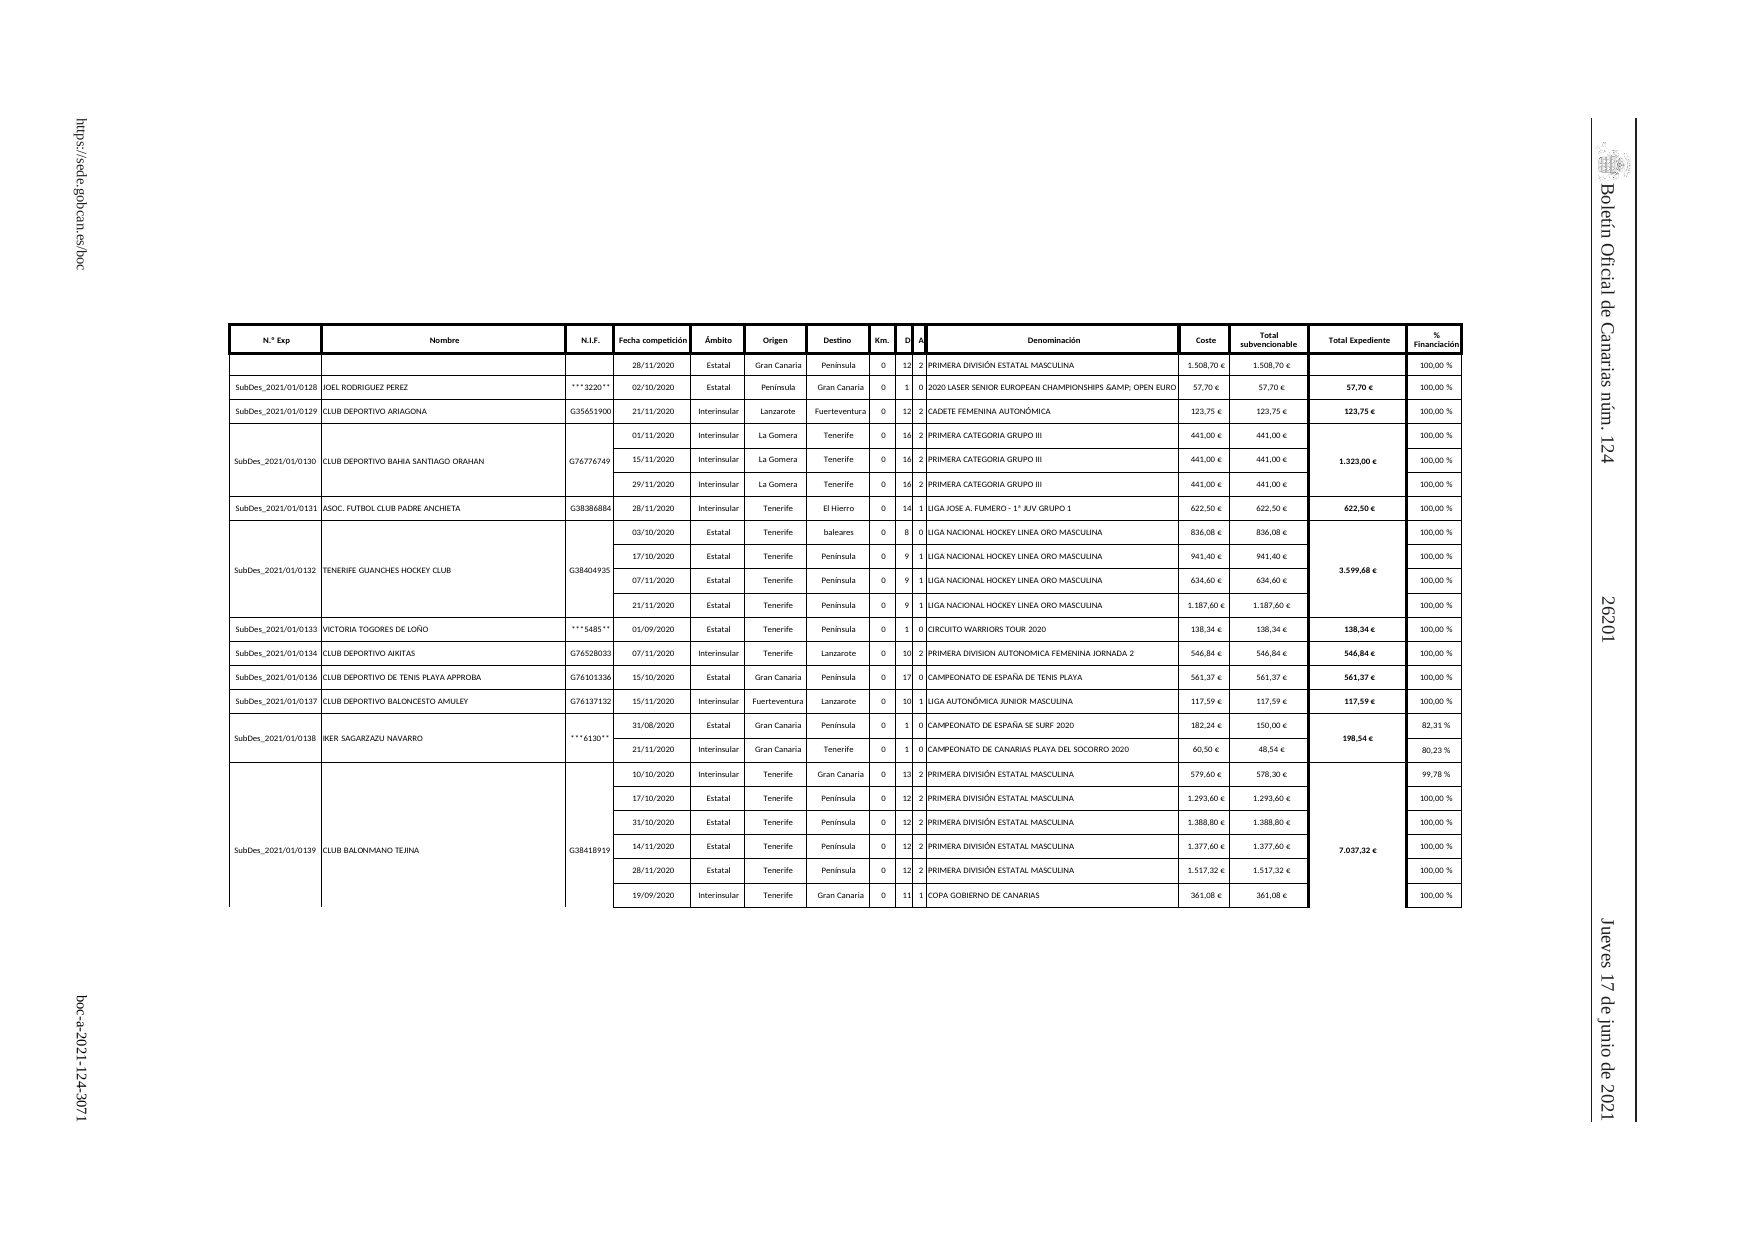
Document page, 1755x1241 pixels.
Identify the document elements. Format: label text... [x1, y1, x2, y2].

table_cell 117,59 € [1179, 690, 1229, 713]
table_cell SubDes_2021/01/0131 [230, 497, 321, 520]
table_cell 80,23 % [1408, 739, 1461, 762]
table_cell 1.377,60 € [1179, 835, 1229, 858]
table_cell 12 [896, 355, 912, 375]
table_cell 57,70 € [1310, 376, 1405, 399]
text Jueves 17 de junio de 2021 [1598, 918, 1618, 1124]
table_cell 1 [913, 884, 926, 907]
table_cell 13 [896, 763, 912, 786]
table_cell SubDes_2021/01/0128 [230, 376, 321, 399]
table_cell 10 [896, 690, 912, 713]
table_cell 0 [870, 569, 895, 592]
table_cell 100,00 % [1408, 859, 1461, 882]
table_cell ***5485** [566, 618, 613, 641]
table_cell 100,00 % [1408, 521, 1461, 544]
table_cell Gran Canaria [745, 739, 806, 762]
table_cell 1 [896, 714, 912, 737]
table_cell 15/11/2020 [614, 690, 690, 713]
table_cell Interinsular [691, 400, 744, 423]
table_cell CAMPEONATO DE ESPAÑA SE SURF 2020 [927, 714, 1178, 737]
table_cell 0 [913, 521, 926, 544]
table_cell 0 [913, 376, 926, 399]
table_cell 1.187,60 € [1179, 594, 1229, 617]
table_cell 0 [913, 739, 926, 762]
table_cell 100,00 % [1408, 473, 1461, 496]
table_cell 0 [870, 884, 895, 907]
table_cell 1 [896, 376, 912, 399]
table_cell ***6130** [566, 714, 613, 762]
table_cell 100,00 % [1408, 376, 1461, 399]
table_cell 29/11/2020 [614, 473, 690, 496]
table_cell 0 [870, 521, 895, 544]
table_cell 198,54 € [1310, 714, 1405, 762]
table_cell 441,00 € [1179, 473, 1229, 496]
table_cell PRIMERA DIVISIÓN ESTATAL MASCULINA [927, 355, 1178, 375]
table_cell 578,30 € [1230, 763, 1307, 786]
table_cell 1.508,70 € [1179, 355, 1229, 375]
table_cell Estatal [691, 835, 744, 858]
table_header N.I.F. [567, 326, 612, 352]
table_cell El Hierro [807, 497, 869, 520]
table_cell 12 [896, 400, 912, 423]
table_cell 100,00 % [1408, 666, 1461, 689]
table_cell 28/11/2020 [614, 859, 690, 882]
table_cell 60,50 € [1179, 739, 1229, 762]
table_cell 1.388,80 € [1230, 811, 1307, 834]
table_cell G38418919 [566, 763, 613, 907]
table_cell 0 [870, 811, 895, 834]
table_cell Tenerife [745, 497, 806, 520]
table_cell Tenerife [745, 811, 806, 834]
table_cell Tenerife [745, 884, 806, 907]
table_cell Estatal [691, 521, 744, 544]
table_cell Interinsular [691, 497, 744, 520]
table_cell Gran Canaria [807, 376, 869, 399]
table_cell 10/10/2020 [614, 763, 690, 786]
table_cell 100,00 % [1408, 835, 1461, 858]
table_cell 138,34 € [1179, 618, 1229, 641]
table_cell 14 [896, 497, 912, 520]
table_cell Tenerife [807, 739, 869, 762]
table_cell Estatal [691, 859, 744, 882]
table_cell 441,00 € [1179, 449, 1229, 472]
table_cell Tenerife [745, 569, 806, 592]
table_cell 361,08 € [1230, 884, 1307, 907]
table_cell Tenerife [745, 835, 806, 858]
table_cell 100,00 % [1408, 400, 1461, 423]
table_cell VICTORIA TOGORES DE LOÑO [322, 618, 565, 641]
table_cell LIGA NACIONAL HOCKEY LINEA ORO MASCULINA [927, 545, 1178, 568]
table_cell 15/10/2020 [614, 666, 690, 689]
table_cell 8 [896, 521, 912, 544]
table_cell 1.293,60 € [1179, 787, 1229, 810]
table_cell Estatal [691, 618, 744, 641]
table_cell 441,00 € [1230, 424, 1307, 447]
table_cell LIGA AUTONÓMICA JUNIOR MASCULINA [927, 690, 1178, 713]
table_cell IKER SAGARZAZU NAVARRO [322, 714, 565, 762]
table_cell Tenerife [745, 642, 806, 665]
table_cell PRIMERA DIVISIÓN ESTATAL MASCULINA [927, 763, 1178, 786]
table_cell 2 [913, 835, 926, 858]
table_cell 2 [913, 449, 926, 472]
table_cell 546,84 € [1310, 642, 1405, 665]
table_cell 100,00 % [1408, 642, 1461, 665]
table_cell Tenerife [745, 787, 806, 810]
table_cell 546,84 € [1179, 642, 1229, 665]
table_cell 17 [896, 666, 912, 689]
table_cell Gran Canaria [807, 763, 869, 786]
table_cell 07/11/2020 [614, 642, 690, 665]
table_cell 123,75 € [1310, 400, 1405, 423]
table_cell PRIMERA CATEGORIA GRUPO III [927, 473, 1178, 496]
table_cell Península [807, 355, 869, 375]
table_cell 2 [913, 424, 926, 447]
table_cell SubDes_2021/01/0130 [230, 424, 321, 496]
table_cell 0 [870, 355, 895, 375]
table_header A [914, 326, 924, 352]
text boc-a-2021-124-3071 [74, 995, 91, 1124]
table_cell 123,75 € [1230, 400, 1307, 423]
table_cell G76137132 [566, 690, 613, 713]
table_cell G38404935 [566, 521, 613, 617]
table_cell LIGA JOSE A. FUMERO - 1ª JUV GRUPO 1 [927, 497, 1178, 520]
table_cell 11 [896, 884, 912, 907]
table_header Ámbito [692, 326, 743, 352]
table_cell 2 [913, 642, 926, 665]
table_cell Tenerife [745, 618, 806, 641]
table_cell 0 [870, 449, 895, 472]
table_cell 28/11/2020 [614, 497, 690, 520]
table_cell 0 [870, 618, 895, 641]
table_cell 15/11/2020 [614, 449, 690, 472]
table_cell SubDes_2021/01/0139 [230, 763, 321, 907]
table_header Total Expediente [1310, 326, 1405, 352]
table_cell Península [807, 618, 869, 641]
table_cell La Gomera [745, 424, 806, 447]
table_cell SubDes_2021/01/0132 [230, 521, 321, 617]
table_cell 100,00 % [1408, 355, 1461, 375]
table_header Destino [808, 326, 868, 352]
table_cell Estatal [691, 355, 744, 375]
table_cell 31/10/2020 [614, 811, 690, 834]
table_cell LIGA NACIONAL HOCKEY LINEA ORO MASCULINA [927, 569, 1178, 592]
table_cell baleares [807, 521, 869, 544]
table_cell Tenerife [745, 545, 806, 568]
table_cell 16 [896, 473, 912, 496]
table_cell PRIMERA DIVISIÓN ESTATAL MASCULINA [927, 787, 1178, 810]
table_cell Tenerife [745, 763, 806, 786]
table_header N.º Exp [231, 326, 320, 352]
table_cell 100,00 % [1408, 449, 1461, 472]
table_cell 0 [870, 424, 895, 447]
table_cell Estatal [691, 376, 744, 399]
table_cell 9 [896, 594, 912, 617]
table_cell Interinsular [691, 884, 744, 907]
table_header Origen [746, 326, 805, 352]
table_cell 48,54 € [1230, 739, 1307, 762]
table_cell 1.508,70 € [1230, 355, 1307, 375]
table_cell COPA GOBIERNO DE CANARIAS [927, 884, 1178, 907]
table_cell 16 [896, 449, 912, 472]
table_cell PRIMERA DIVISIÓN ESTATAL MASCULINA [927, 859, 1178, 882]
table_cell Tenerife [745, 594, 806, 617]
table_cell 03/10/2020 [614, 521, 690, 544]
table_cell 10 [896, 642, 912, 665]
table_cell Península [807, 787, 869, 810]
table_cell 441,00 € [1230, 473, 1307, 496]
table_cell 0 [870, 497, 895, 520]
table_cell 02/10/2020 [614, 376, 690, 399]
table_cell Estatal [691, 714, 744, 737]
table_header Nombre [323, 326, 564, 352]
table_cell 117,59 € [1310, 690, 1405, 713]
table_cell PRIMERA DIVISIÓN ESTATAL MASCULINA [927, 835, 1178, 858]
table_cell 441,00 € [1179, 424, 1229, 447]
table_cell 1.388,80 € [1179, 811, 1229, 834]
table_cell Gran Canaria [745, 714, 806, 737]
table_cell 941,40 € [1179, 545, 1229, 568]
table_cell 100,00 % [1408, 787, 1461, 810]
table_cell 0 [870, 473, 895, 496]
table_cell 100,00 % [1408, 618, 1461, 641]
table_cell 21/11/2020 [614, 739, 690, 762]
table_cell 1 [913, 497, 926, 520]
table_cell CLUB DEPORTIVO AIKITAS [322, 642, 565, 665]
table_cell 0 [870, 859, 895, 882]
table_header % Financiación [1408, 326, 1460, 352]
table_cell 100,00 % [1408, 690, 1461, 713]
table_cell 3.599,68 € [1310, 521, 1405, 617]
text Boletín Oficial de Canarias núm. 124 [1598, 183, 1618, 464]
table_cell SubDes_2021/01/0138 [230, 714, 321, 762]
table_cell G76776749 [566, 424, 613, 496]
table_cell Península [745, 376, 806, 399]
table_cell 100,00 % [1408, 569, 1461, 592]
table_cell Península [807, 545, 869, 568]
table_cell Interinsular [691, 424, 744, 447]
table_cell 28/11/2020 [614, 355, 690, 375]
table_cell Lanzarote [807, 690, 869, 713]
table_cell Interinsular [691, 690, 744, 713]
table_cell 1 [913, 690, 926, 713]
table_cell 2 [913, 787, 926, 810]
table_cell Península [807, 666, 869, 689]
table_cell 1 [896, 618, 912, 641]
table_cell ***3220** [566, 376, 613, 399]
table_cell Estatal [691, 594, 744, 617]
table_cell 634,60 € [1230, 569, 1307, 592]
table_cell 1 [913, 569, 926, 592]
table_cell 1.517,32 € [1230, 859, 1307, 882]
table_cell 836,08 € [1230, 521, 1307, 544]
table_cell 0 [870, 787, 895, 810]
table_cell Fuerteventura [807, 400, 869, 423]
table_cell 561,37 € [1230, 666, 1307, 689]
table_cell 01/11/2020 [614, 424, 690, 447]
table_cell 01/09/2020 [614, 618, 690, 641]
table_cell 123,75 € [1179, 400, 1229, 423]
table_cell PRIMERA DIVISION AUTONOMICA FEMENINA JORNADA 2 [927, 642, 1178, 665]
table_cell [1310, 355, 1405, 375]
table_cell CAMPEONATO DE CANARIAS PLAYA DEL SOCORRO 2020 [927, 739, 1178, 762]
table_cell 0 [913, 714, 926, 737]
table_cell 622,50 € [1310, 497, 1405, 520]
table_header Coste [1181, 326, 1228, 352]
table_cell 0 [870, 835, 895, 858]
table_cell 0 [913, 666, 926, 689]
table_header Fecha competición [615, 326, 689, 352]
table_header Total subvencionable [1231, 326, 1307, 352]
table_cell Fuerteventura [745, 690, 806, 713]
table_cell 12 [896, 787, 912, 810]
table_cell 100,00 % [1408, 594, 1461, 617]
table_cell Península [807, 594, 869, 617]
table_cell Estatal [691, 666, 744, 689]
table_cell 634,60 € [1179, 569, 1229, 592]
table_cell CLUB BALONMANO TEJINA [322, 763, 565, 907]
table_cell Lanzarote [807, 642, 869, 665]
table_cell 150,00 € [1230, 714, 1307, 737]
table_cell 441,00 € [1230, 449, 1307, 472]
table_cell Tenerife [745, 521, 806, 544]
table_cell JOEL RODRIGUEZ PEREZ [322, 376, 565, 399]
table_cell SubDes_2021/01/0129 [230, 400, 321, 423]
table_cell Interinsular [691, 642, 744, 665]
table_cell 100,00 % [1408, 424, 1461, 447]
table_cell Interinsular [691, 739, 744, 762]
table_cell 100,00 % [1408, 811, 1461, 834]
table_cell 0 [870, 666, 895, 689]
table_cell 100,00 % [1408, 884, 1461, 907]
table_cell 99,78 % [1408, 763, 1461, 786]
table_cell 622,50 € [1179, 497, 1229, 520]
table_cell 2 [913, 859, 926, 882]
table_cell 2 [913, 811, 926, 834]
table_cell CAMPEONATO DE ESPAÑA DE TENIS PLAYA [927, 666, 1178, 689]
table_cell 2 [913, 763, 926, 786]
table_cell 138,34 € [1310, 618, 1405, 641]
table_cell PRIMERA DIVISIÓN ESTATAL MASCULINA [927, 811, 1178, 834]
table_cell 100,00 % [1408, 545, 1461, 568]
table_cell 1.187,60 € [1230, 594, 1307, 617]
table_cell CIRCUITO WARRIORS TOUR 2020 [927, 618, 1178, 641]
table_cell [230, 355, 321, 375]
table_cell Interinsular [691, 473, 744, 496]
table_cell Estatal [691, 545, 744, 568]
table_cell SubDes_2021/01/0136 [230, 666, 321, 689]
table_cell Gran Canaria [807, 884, 869, 907]
table_cell 9 [896, 569, 912, 592]
table_cell G76528033 [566, 642, 613, 665]
table_cell 836,08 € [1179, 521, 1229, 544]
table_cell 17/10/2020 [614, 787, 690, 810]
table_header D [897, 326, 911, 352]
table_cell 0 [870, 763, 895, 786]
table_cell Estatal [691, 787, 744, 810]
table_cell Estatal [691, 811, 744, 834]
table_cell 0 [870, 376, 895, 399]
table_cell CLUB DEPORTIVO BALONCESTO AMULEY [322, 690, 565, 713]
table_cell 361,08 € [1179, 884, 1229, 907]
table_cell 622,50 € [1230, 497, 1307, 520]
table_cell 12 [896, 835, 912, 858]
table_cell G76101336 [566, 666, 613, 689]
table_cell 19/09/2020 [614, 884, 690, 907]
table_cell 0 [870, 690, 895, 713]
text 26201 [1598, 597, 1618, 646]
table_cell [322, 355, 565, 375]
table_cell 138,34 € [1230, 618, 1307, 641]
table_cell CADETE FEMENINA AUTONÓMICA [927, 400, 1178, 423]
table_cell Gran Canaria [745, 355, 806, 375]
table_cell La Gomera [745, 449, 806, 472]
table_cell Estatal [691, 569, 744, 592]
table_cell [566, 355, 613, 375]
table_cell 1.293,60 € [1230, 787, 1307, 810]
table_cell 07/11/2020 [614, 569, 690, 592]
table_cell G35651900 [566, 400, 613, 423]
table_cell Lanzarote [745, 400, 806, 423]
table_cell 2 [913, 400, 926, 423]
table_cell 100,00 % [1408, 497, 1461, 520]
table_cell Tenerife [807, 449, 869, 472]
table_cell LIGA NACIONAL HOCKEY LINEA ORO MASCULINA [927, 594, 1178, 617]
table_cell Tenerife [807, 473, 869, 496]
table_cell 117,59 € [1230, 690, 1307, 713]
table_cell 546,84 € [1230, 642, 1307, 665]
table_cell 9 [896, 545, 912, 568]
table_cell 0 [870, 400, 895, 423]
table_cell Interinsular [691, 449, 744, 472]
table_cell ASOC. FUTBOL CLUB PADRE ANCHIETA [322, 497, 565, 520]
table_cell TENERIFE GUANCHES HOCKEY CLUB [322, 521, 565, 617]
table_cell 31/08/2020 [614, 714, 690, 737]
table_cell CLUB DEPORTIVO DE TENIS PLAYA APPROBA [322, 666, 565, 689]
table_cell Península [807, 569, 869, 592]
table_cell 2 [913, 355, 926, 375]
table_cell 182,24 € [1179, 714, 1229, 737]
table_cell 21/11/2020 [614, 594, 690, 617]
table_cell SubDes_2021/01/0137 [230, 690, 321, 713]
table_cell 12 [896, 811, 912, 834]
table_cell 941,40 € [1230, 545, 1307, 568]
table_cell Interinsular [691, 763, 744, 786]
table_cell 12 [896, 859, 912, 882]
table_cell 561,37 € [1179, 666, 1229, 689]
table_cell PRIMERA CATEGORIA GRUPO III [927, 424, 1178, 447]
table_cell PRIMERA CATEGORIA GRUPO III [927, 449, 1178, 472]
table_cell 0 [870, 739, 895, 762]
table_cell 2 [913, 473, 926, 496]
table_cell Península [807, 859, 869, 882]
table_cell 0 [870, 642, 895, 665]
table_cell SubDes_2021/01/0134 [230, 642, 321, 665]
table_cell G38386884 [566, 497, 613, 520]
table_cell 1.377,60 € [1230, 835, 1307, 858]
table_cell 1.323,00 € [1310, 424, 1405, 496]
table_cell La Gomera [745, 473, 806, 496]
table_cell 2020 LASER SENIOR EUROPEAN CHAMPIONSHIPS &AMP; OPEN EURO [927, 376, 1178, 399]
table_cell Tenerife [745, 859, 806, 882]
table_cell SubDes_2021/01/0133 [230, 618, 321, 641]
table_cell 1 [913, 545, 926, 568]
table_cell Tenerife [807, 424, 869, 447]
table_cell 17/10/2020 [614, 545, 690, 568]
text https://sede.gobcan.es/boc [73, 118, 90, 273]
table_cell 7.037,32 € [1310, 763, 1405, 907]
table_cell 21/11/2020 [614, 400, 690, 423]
table_header Km. [871, 326, 894, 352]
table_cell 57,70 € [1230, 376, 1307, 399]
table_cell CLUB DEPORTIVO ARIAGONA [322, 400, 565, 423]
table_cell 1.517,32 € [1179, 859, 1229, 882]
table_cell 0 [870, 714, 895, 737]
table_cell 0 [870, 545, 895, 568]
table_cell Península [807, 811, 869, 834]
table_cell Península [807, 714, 869, 737]
table_cell 1 [896, 739, 912, 762]
table_cell 82,31 % [1408, 714, 1461, 737]
table_cell 57,70 € [1179, 376, 1229, 399]
table_cell 14/11/2020 [614, 835, 690, 858]
table_cell Gran Canaria [745, 666, 806, 689]
table_cell 0 [913, 618, 926, 641]
table_cell 1 [913, 594, 926, 617]
table_cell 579,60 € [1179, 763, 1229, 786]
table_cell 16 [896, 424, 912, 447]
table_cell Península [807, 835, 869, 858]
table_header Denominación [928, 326, 1177, 352]
table_cell 0 [870, 594, 895, 617]
table_cell LIGA NACIONAL HOCKEY LINEA ORO MASCULINA [927, 521, 1178, 544]
table_cell CLUB DEPORTIVO BAHIA SANTIAGO ORAHAN [322, 424, 565, 496]
table_cell 561,37 € [1310, 666, 1405, 689]
